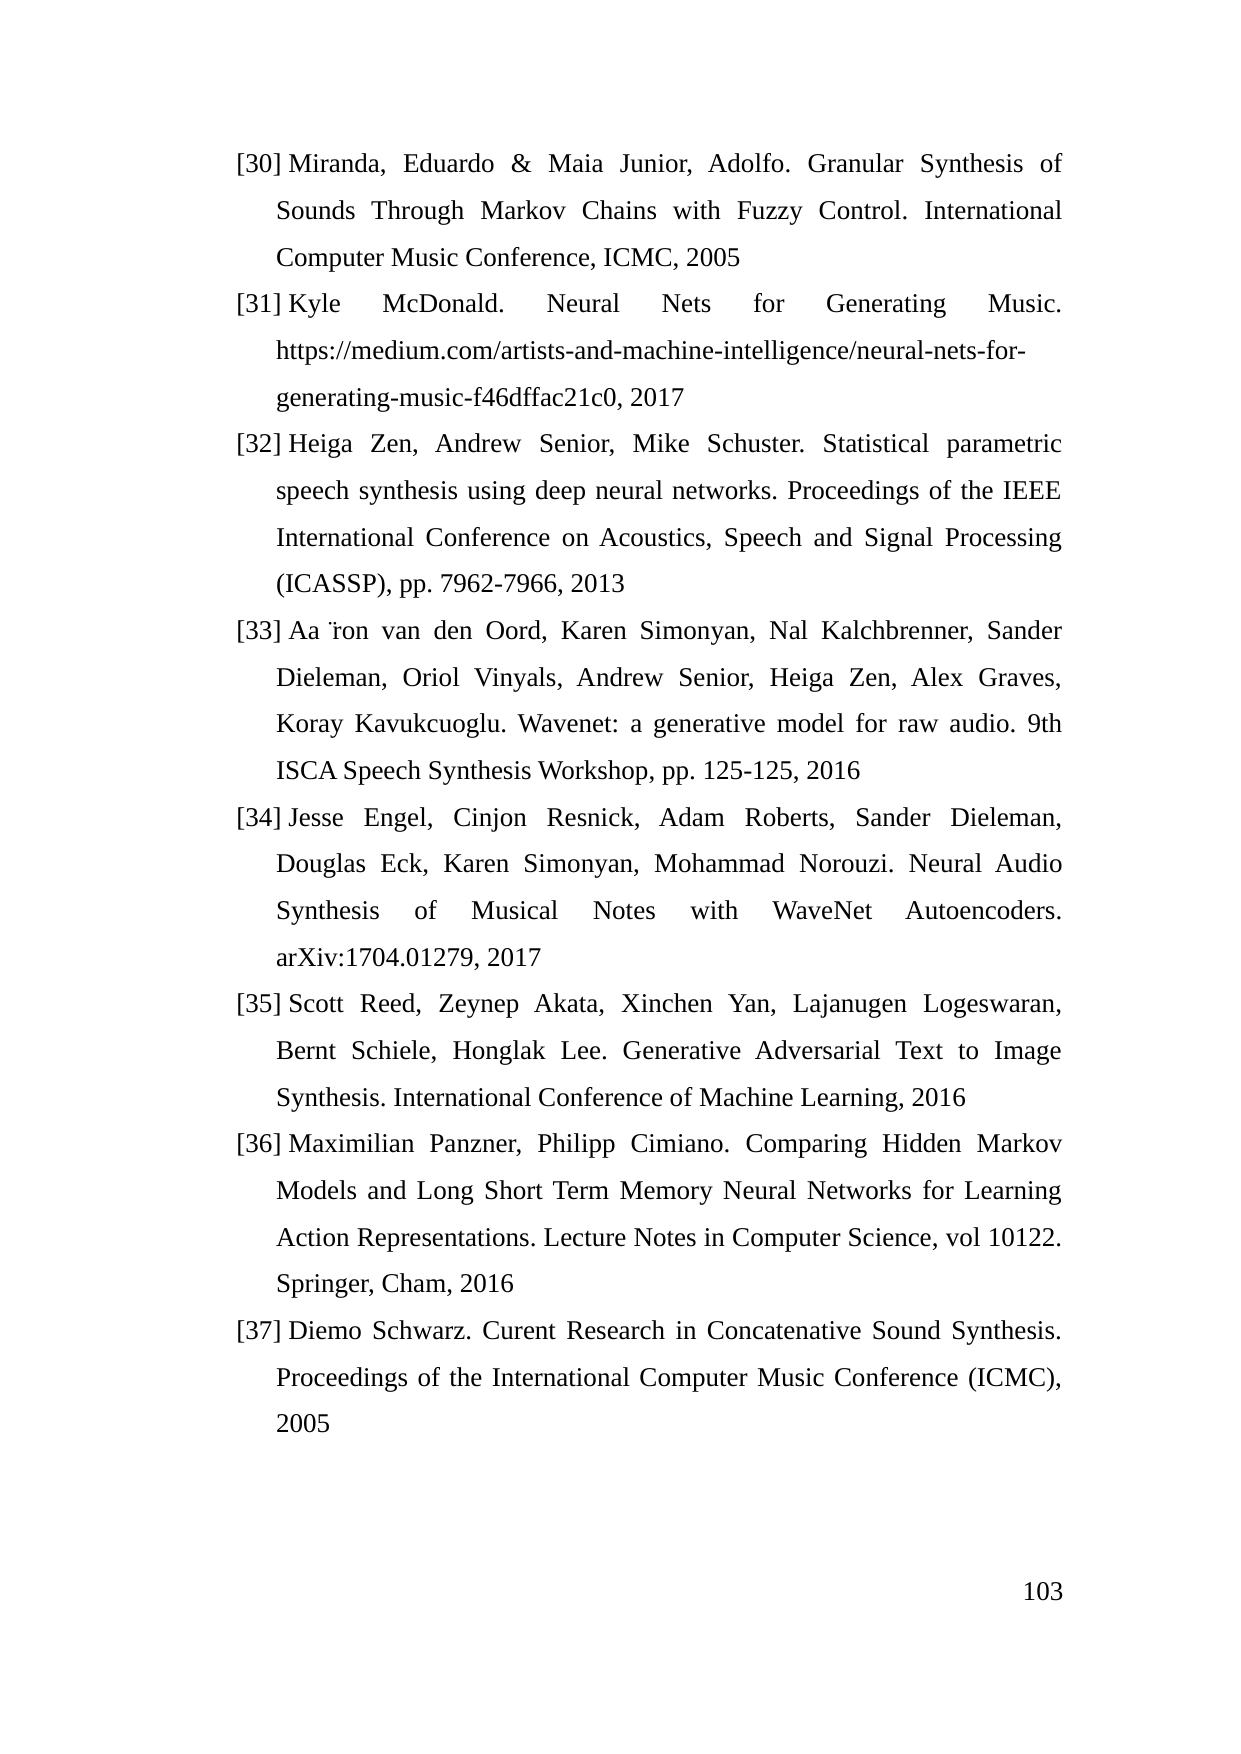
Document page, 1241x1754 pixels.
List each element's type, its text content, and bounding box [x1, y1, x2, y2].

list Scott Reed, Zeynep Akata, Xinchen Yan, Lajanugen Logeswaran, Bernt Schiele, Honglak Lee. Generative Adversarial Text to Image Synthesis. International Conference of Machine Learning, 2016 [236, 988, 1063, 1112]
list Maximilian Panzner, Philipp Cimiano. Comparing Hidden Markov Models and Long Short Term Memory Neural Networks for Learning Action Representations. Lecture Notes in Computer Science, vol 10122. Springer, Cham, 2016 [236, 1128, 1063, 1299]
list Heiga Zen, Andrew Senior, Mike Schuster. Statistical parametric speech synthesis using deep neural networks. Proceedings of the IEEE International Conference on Acoustics, Speech and Signal Processing (ICASSP), pp. 7962-7966, 2013 [236, 428, 1063, 599]
list Diemo Schwarz. Curent Research in Concatenative Sound Synthesis. Proceedings of the International Computer Music Conference (ICMC), 2005 [236, 1314, 1063, 1439]
list Miranda, Eduardo & Maia Junior, Adolfo. Granular Synthesis of Sounds Through Markov Chains with Fuzzy Control. International Computer Music Conference, ICMC, 2005 [236, 148, 1063, 272]
list Aa ̈ron van den Oord, Karen Simonyan, Nal Kalchbrenner, Sander Dieleman, Oriol Vinyals, Andrew Senior, Heiga Zen, Alex Graves, Koray Kavukcuoglu. Wavenet: a generative model for raw audio. 9th ISCA Speech Synthesis Workshop, pp. 125-125, 2016 [236, 614, 1063, 785]
list Jesse Engel, Cinjon Resnick, Adam Roberts, Sander Dieleman, Douglas Eck, Karen Simonyan, Mohammad Norouzi. Neural Audio Synthesis of Musical Notes with WaveNet Autoencoders. arXiv:1704.01279, 2017 [236, 801, 1063, 972]
list Kyle McDonald. Neural Nets for Generating Music. https://medium.com/artists-and-machine-intelligence/neural-nets-for-generating-music-f46dffac21c0, 2017 [236, 288, 1063, 412]
